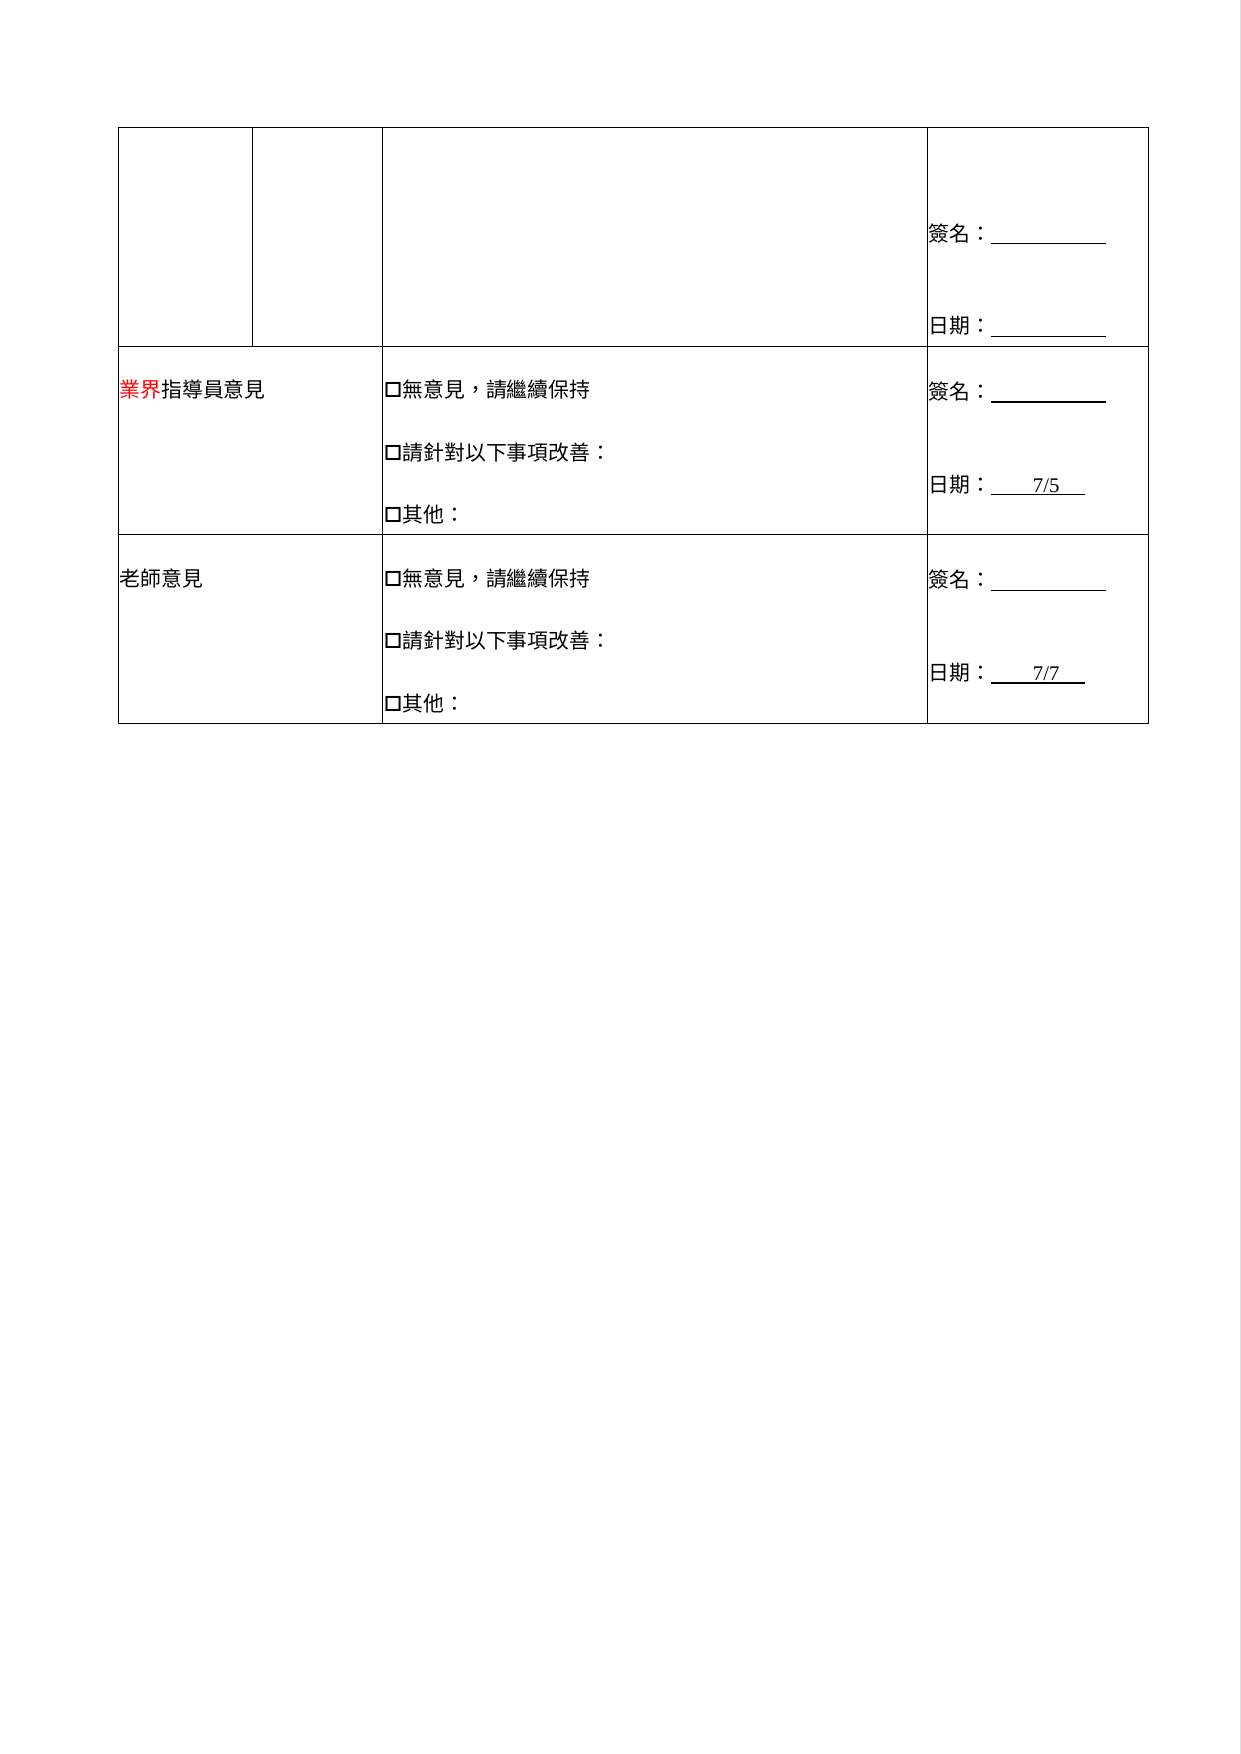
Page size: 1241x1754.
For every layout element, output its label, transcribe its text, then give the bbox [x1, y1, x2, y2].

table_cell [383, 128, 927, 346]
table_cell 簽名： 日期： 7/5 [928, 347, 1148, 534]
table_cell 老師意見 [119, 535, 382, 723]
table_cell 無意見，請繼續保持 請針對以下事項改善： 其他： [383, 535, 927, 723]
table_cell 簽名： 日期： 7/7 [928, 535, 1148, 723]
table_cell [253, 128, 382, 346]
table_cell 簽名： 日期： [928, 128, 1148, 346]
table_cell [119, 128, 252, 346]
table_cell 無意見，請繼續保持 請針對以下事項改善： 其他： [383, 347, 927, 534]
table_cell 業界指導員意見 [119, 347, 382, 534]
